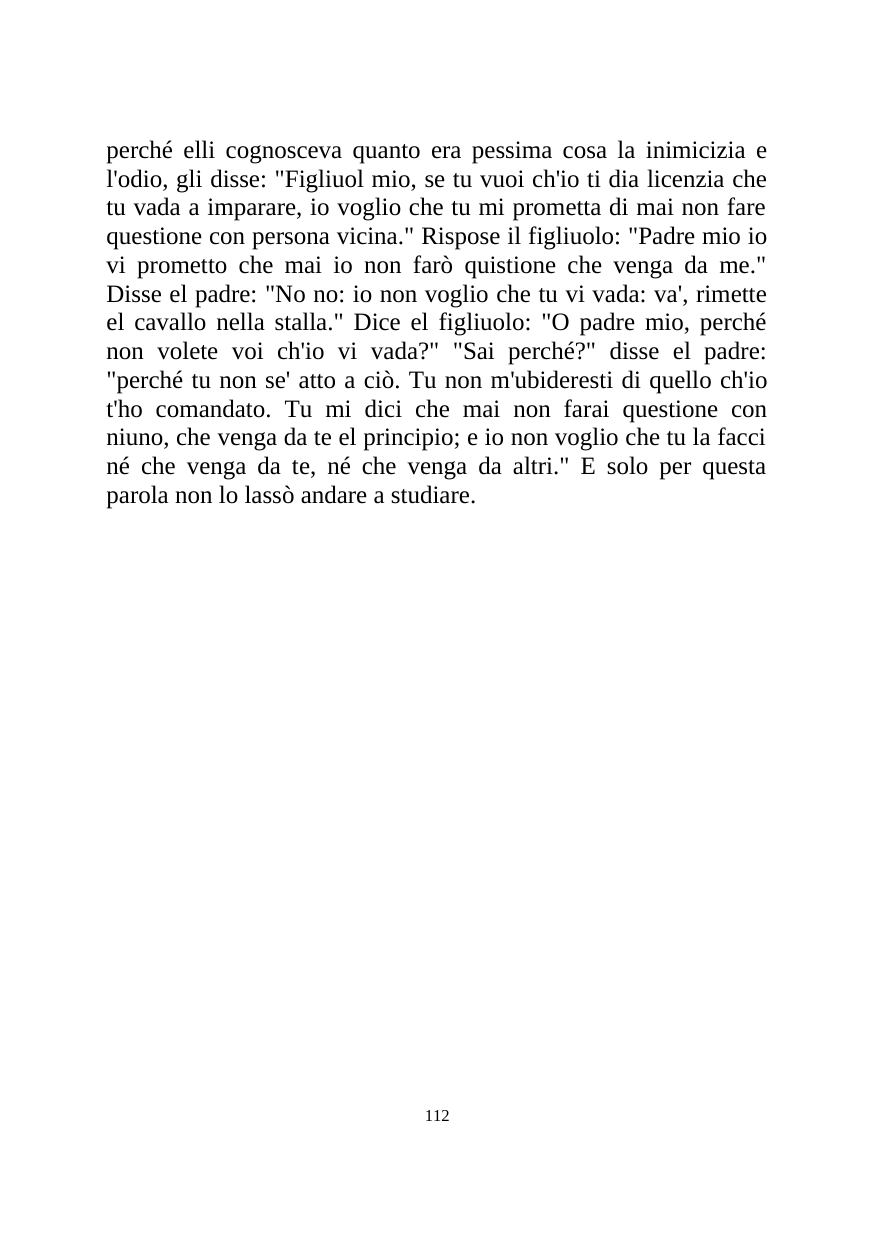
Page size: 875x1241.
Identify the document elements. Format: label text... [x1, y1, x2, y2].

text perché elli cognosceva quanto era pessima cosa la inimicizia e l'odio, gli disse: "Figliuol mio, se tu vuoi ch'io ti dia licenzia che tu vada a imparare, io voglio che tu mi prometta di mai non fare questione con persona vicina." Rispose il figliuolo: "Padre mio io vi prometto che mai io non farò quistione che venga da me." Disse el padre: "No no: io non voglio che tu vi vada: va', rimette el cavallo nella stalla." Dice el figliuolo: "O padre mio, perché non volete voi ch'io vi vada?" "Sai perché?" disse el padre: "perché tu non se' atto a ciò. Tu non m'ubideresti di quello ch'io t'ho comandato. Tu mi dici che mai non farai questione con niuno, che venga da te el principio; e io non voglio che tu la facci né che venga da te, né che venga da altri." E solo per questa parola non lo lassò andare a studiare. [106, 135, 768, 509]
